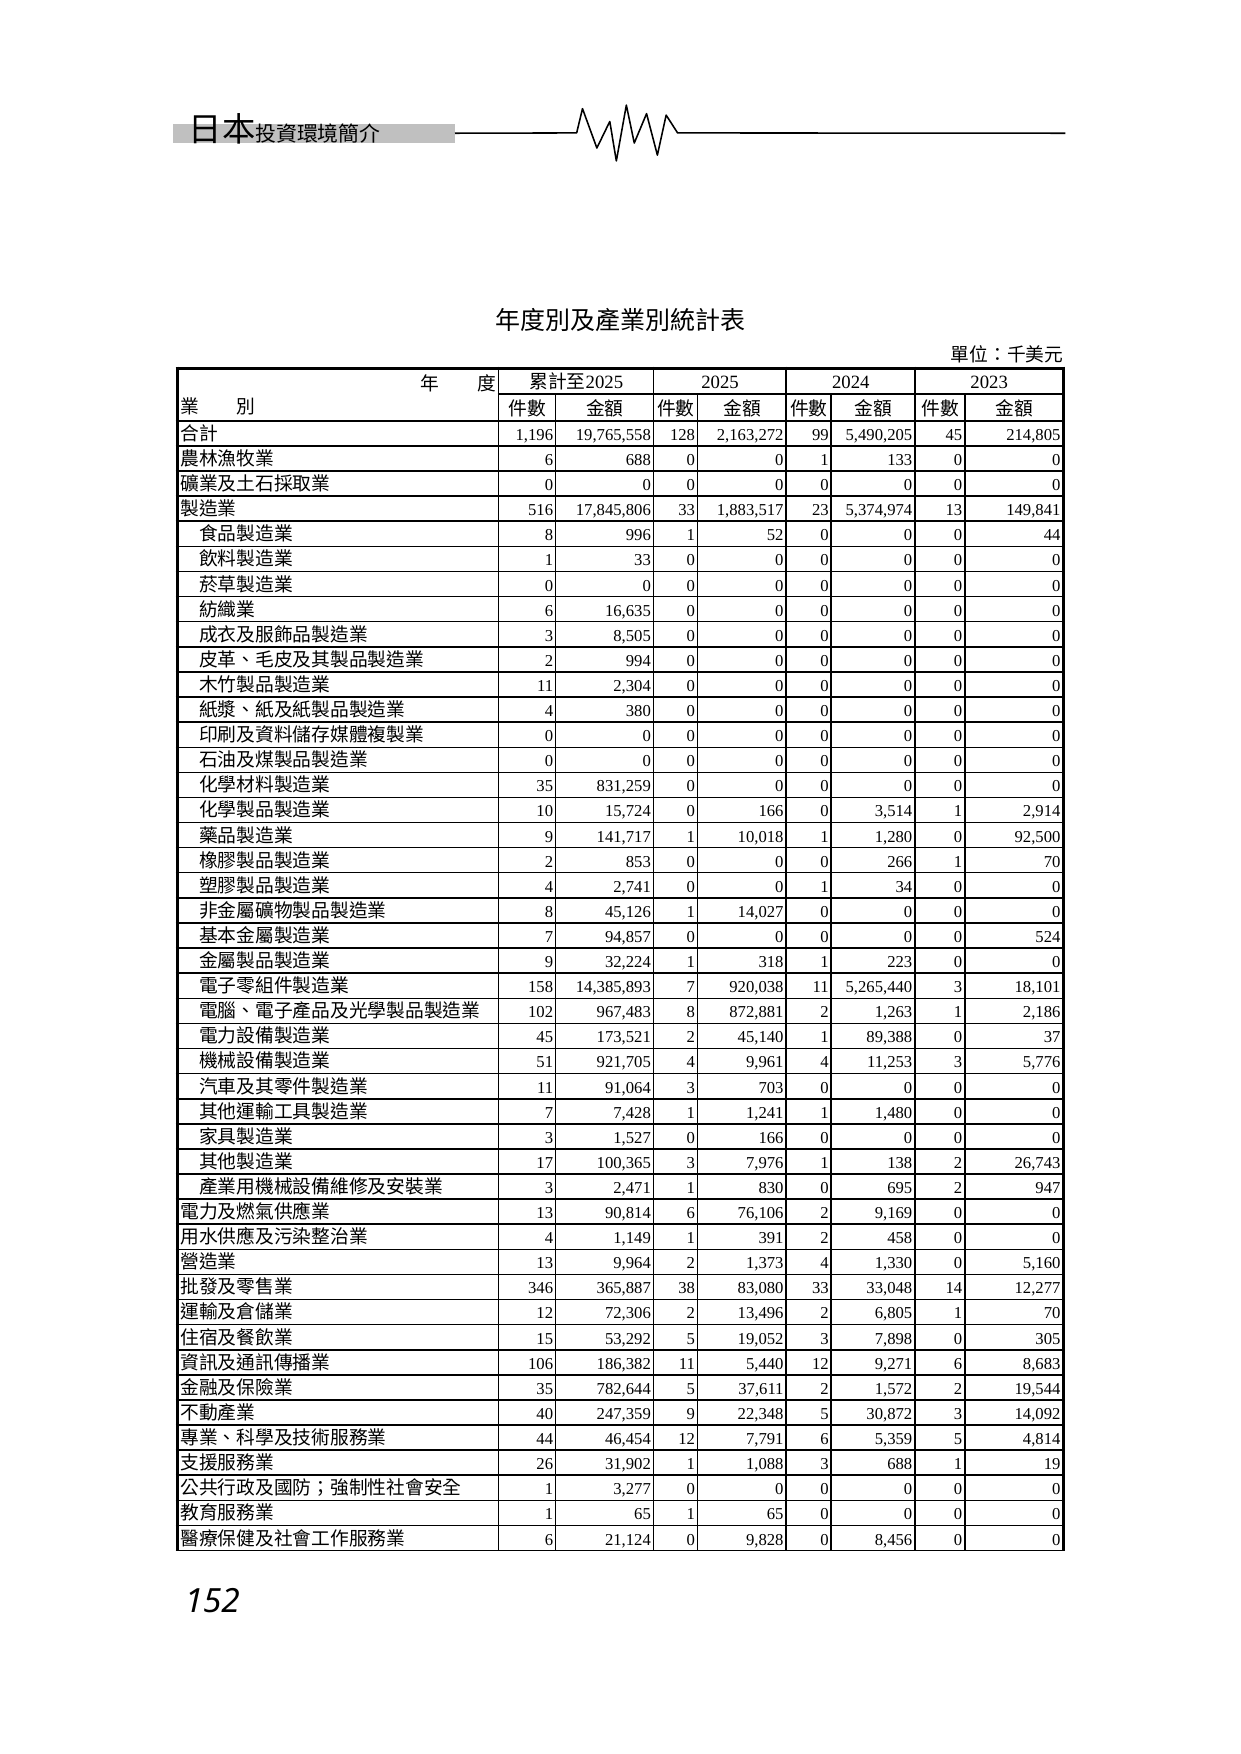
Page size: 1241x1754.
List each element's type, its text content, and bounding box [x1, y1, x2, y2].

table_cell 0 [654, 798, 697, 822]
table_cell 34 [832, 873, 914, 897]
table_cell 1 [654, 823, 697, 847]
table_cell 0 [966, 899, 1062, 922]
table_cell 7,791 [698, 1426, 785, 1449]
table_cell 37,611 [698, 1376, 785, 1399]
table_cell 3 [499, 1125, 555, 1148]
table_cell 4 [654, 1049, 697, 1073]
table_cell 農林漁牧業 [179, 447, 498, 470]
table_cell 2 [787, 999, 830, 1022]
table_cell 0 [787, 1476, 830, 1499]
table_cell 其他製造業 [179, 1150, 498, 1173]
table_cell 23 [787, 497, 830, 520]
table_cell 0 [499, 748, 555, 771]
table_cell 0 [832, 698, 914, 721]
table_header 年 度 業 別 [179, 370, 498, 420]
table_cell 16,635 [556, 597, 653, 621]
table_cell 基本金屬製造業 [179, 924, 498, 947]
table_cell 3 [499, 1175, 555, 1198]
table_cell 電力及燃氣供應業 [179, 1200, 498, 1223]
table_cell 4,814 [966, 1426, 1062, 1449]
table_cell 31,902 [556, 1451, 653, 1474]
table_cell 872,881 [698, 999, 785, 1022]
table_cell 皮革、毛皮及其製品製造業 [179, 648, 498, 671]
table_cell 0 [654, 1526, 697, 1550]
table_cell 1,196 [499, 422, 555, 445]
table_cell 7 [499, 1100, 555, 1123]
table_cell 0 [966, 1200, 1062, 1223]
table_cell 0 [787, 472, 830, 495]
table_cell 1,241 [698, 1100, 785, 1123]
table_cell 0 [916, 1024, 964, 1048]
table_cell 0 [654, 597, 697, 621]
table_cell 9,964 [556, 1250, 653, 1273]
table_cell 26 [499, 1451, 555, 1474]
table_cell 1 [787, 873, 830, 897]
table_cell 批發及零售業 [179, 1275, 498, 1299]
table_cell 6 [654, 1200, 697, 1223]
table_cell 製造業 [179, 497, 498, 520]
table_cell 0 [916, 698, 964, 721]
table_cell 0 [916, 1325, 964, 1349]
table_cell 0 [698, 472, 785, 495]
table_cell 782,644 [556, 1376, 653, 1399]
table_cell 0 [832, 899, 914, 922]
table_cell 40 [499, 1401, 555, 1424]
table_cell 0 [654, 748, 697, 771]
table_cell 53,292 [556, 1325, 653, 1349]
table_cell 7,428 [556, 1100, 653, 1123]
table_cell 3 [654, 1074, 697, 1098]
table_cell 688 [556, 447, 653, 470]
table_cell 0 [916, 1476, 964, 1499]
table_cell 5,440 [698, 1351, 785, 1374]
table_cell 8,456 [832, 1526, 914, 1550]
table_cell 45,140 [698, 1024, 785, 1048]
table_cell 19,544 [966, 1376, 1062, 1399]
table_cell 830 [698, 1175, 785, 1198]
table_cell 853 [556, 848, 653, 872]
table_cell 0 [916, 472, 964, 495]
table_cell 33 [556, 547, 653, 571]
table_cell 365,887 [556, 1275, 653, 1299]
table_cell 2 [787, 1200, 830, 1223]
table_cell 0 [654, 723, 697, 746]
table_cell 0 [916, 748, 964, 771]
table_cell 0 [916, 447, 964, 470]
table_cell 0 [832, 1074, 914, 1098]
table_cell 9,169 [832, 1200, 914, 1223]
table_cell 運輸及倉儲業 [179, 1300, 498, 1324]
table_cell 0 [787, 648, 830, 671]
table_cell 5 [787, 1401, 830, 1424]
table_cell 2 [787, 1300, 830, 1324]
table_cell 0 [916, 823, 964, 847]
table_cell 汽車及其零件製造業 [179, 1074, 498, 1098]
table_cell 2 [787, 1225, 830, 1248]
table_cell 0 [787, 698, 830, 721]
table_cell 3,277 [556, 1476, 653, 1499]
table_cell 0 [832, 547, 914, 571]
table_cell 7 [654, 974, 697, 997]
table_cell 0 [556, 572, 653, 596]
table_cell 133 [832, 447, 914, 470]
table_cell 0 [916, 597, 964, 621]
table_cell 0 [832, 648, 914, 671]
table_cell 3 [787, 1325, 830, 1349]
table_cell 0 [698, 773, 785, 797]
table_cell 0 [916, 723, 964, 746]
table_cell 0 [787, 1526, 830, 1550]
table_cell 0 [966, 447, 1062, 470]
table_cell 26,743 [966, 1150, 1062, 1173]
table_cell 1,263 [832, 999, 914, 1022]
table_cell 電腦、電子產品及光學製品製造業 [179, 999, 498, 1022]
table_cell 35 [499, 1376, 555, 1399]
table_cell 1 [916, 848, 964, 872]
table_cell 0 [832, 522, 914, 546]
table_cell 3 [916, 1401, 964, 1424]
table_cell 用水供應及污染整治業 [179, 1225, 498, 1248]
table_cell 94,857 [556, 924, 653, 947]
table_cell 產業用機械設備維修及安裝業 [179, 1175, 498, 1198]
table_cell 1 [787, 1150, 830, 1173]
table_cell 52 [698, 522, 785, 546]
table_cell 3 [787, 1451, 830, 1474]
table_cell 3 [916, 974, 964, 997]
table_cell 37 [966, 1024, 1062, 1048]
table_header 2024 [787, 370, 914, 393]
table_cell 14,092 [966, 1401, 1062, 1424]
table_cell 223 [832, 949, 914, 972]
table_cell 1 [916, 798, 964, 822]
table_cell 0 [832, 572, 914, 596]
table_cell 18,101 [966, 974, 1062, 997]
table_cell 公共行政及國防；強制性社會安全 [179, 1476, 498, 1499]
table_cell 33 [787, 1275, 830, 1299]
table_cell 2 [654, 1300, 697, 1324]
table_cell 0 [916, 522, 964, 546]
table_cell 11 [499, 673, 555, 696]
table_cell 5 [916, 1426, 964, 1449]
table_cell 0 [787, 924, 830, 947]
table_cell 2,741 [556, 873, 653, 897]
table_cell 0 [787, 522, 830, 546]
table_cell 106 [499, 1351, 555, 1374]
table_cell 7 [499, 924, 555, 947]
table_cell 0 [654, 622, 697, 646]
table_cell 0 [698, 547, 785, 571]
table_cell 0 [787, 1125, 830, 1148]
table_cell 2 [499, 648, 555, 671]
table_cell 9 [499, 823, 555, 847]
table_cell 2 [499, 848, 555, 872]
table_cell 247,359 [556, 1401, 653, 1424]
table_cell 0 [966, 472, 1062, 495]
table_cell 0 [787, 597, 830, 621]
table_cell 金額 [832, 395, 914, 420]
table_cell 0 [916, 1250, 964, 1273]
table_cell 17,845,806 [556, 497, 653, 520]
table_cell 1 [916, 1451, 964, 1474]
table_cell 831,259 [556, 773, 653, 797]
table_cell 5 [654, 1376, 697, 1399]
table_cell 688 [832, 1451, 914, 1474]
table_cell 920,038 [698, 974, 785, 997]
table_cell 1 [916, 999, 964, 1022]
table_cell 0 [654, 648, 697, 671]
table_cell 921,705 [556, 1049, 653, 1073]
table_cell 0 [787, 798, 830, 822]
table_cell 3 [916, 1049, 964, 1073]
table_cell 0 [698, 572, 785, 596]
table_cell 5,374,974 [832, 497, 914, 520]
table_cell 21,124 [556, 1526, 653, 1550]
table_cell 0 [698, 447, 785, 470]
table_cell 機械設備製造業 [179, 1049, 498, 1073]
table_cell 0 [966, 648, 1062, 671]
table_cell 0 [698, 1476, 785, 1499]
table_cell 0 [966, 1526, 1062, 1550]
table_cell 1 [499, 547, 555, 571]
table_cell 967,483 [556, 999, 653, 1022]
table_cell 印刷及資料儲存媒體複製業 [179, 723, 498, 746]
table_cell 305 [966, 1325, 1062, 1349]
table_cell 14,385,893 [556, 974, 653, 997]
table_cell 13 [499, 1200, 555, 1223]
table_cell 1,088 [698, 1451, 785, 1474]
table_cell 11 [787, 974, 830, 997]
table_cell 件數 [499, 395, 555, 420]
table_cell 5,359 [832, 1426, 914, 1449]
table_cell 0 [698, 924, 785, 947]
table_cell 149,841 [966, 497, 1062, 520]
table_cell 4 [499, 698, 555, 721]
table_cell 0 [832, 924, 914, 947]
table_cell 1 [654, 1175, 697, 1198]
table_cell 0 [832, 622, 914, 646]
table_cell 0 [832, 472, 914, 495]
table_cell 35 [499, 773, 555, 797]
table_cell 0 [556, 472, 653, 495]
text 單位：千美元 [177, 339, 1063, 367]
table_cell 0 [654, 924, 697, 947]
table_cell 專業、科學及技術服務業 [179, 1426, 498, 1449]
table_cell 0 [966, 673, 1062, 696]
table_cell 0 [499, 572, 555, 596]
text 年度別及產業別統計表 [177, 277, 1063, 339]
table_cell 0 [832, 1125, 914, 1148]
table_cell 8,505 [556, 622, 653, 646]
table_cell 2 [654, 1024, 697, 1048]
table_cell 0 [654, 1476, 697, 1499]
table_cell 其他運輸工具製造業 [179, 1100, 498, 1123]
table_cell 6 [499, 1526, 555, 1550]
table_cell 2,304 [556, 673, 653, 696]
table_cell 0 [787, 572, 830, 596]
table_cell 2 [916, 1376, 964, 1399]
table_cell 947 [966, 1175, 1062, 1198]
table_cell 1,149 [556, 1225, 653, 1248]
table_cell 6 [499, 447, 555, 470]
table_cell 0 [916, 873, 964, 897]
table_cell 6 [787, 1426, 830, 1449]
table_cell 支援服務業 [179, 1451, 498, 1474]
table_cell 食品製造業 [179, 522, 498, 546]
table_cell 0 [556, 723, 653, 746]
table_cell 0 [966, 949, 1062, 972]
table_cell 391 [698, 1225, 785, 1248]
table_cell 128 [654, 422, 697, 445]
table_cell 0 [698, 723, 785, 746]
table_cell 158 [499, 974, 555, 997]
table_cell 金額 [966, 395, 1062, 420]
table_cell 0 [654, 873, 697, 897]
table_cell 9,961 [698, 1049, 785, 1073]
table_cell 5 [654, 1325, 697, 1349]
table_cell 0 [787, 547, 830, 571]
table_cell 1 [916, 1300, 964, 1324]
table_cell 0 [787, 899, 830, 922]
table_cell 0 [916, 622, 964, 646]
table_cell 化學製品製造業 [179, 798, 498, 822]
table_cell 資訊及通訊傳播業 [179, 1351, 498, 1374]
table_cell 9 [499, 949, 555, 972]
table_cell 102 [499, 999, 555, 1022]
table_cell 458 [832, 1225, 914, 1248]
table_cell 6 [499, 597, 555, 621]
table_cell 1,527 [556, 1125, 653, 1148]
table_cell 藥品製造業 [179, 823, 498, 847]
table_cell 1 [654, 1501, 697, 1524]
table_cell 10 [499, 798, 555, 822]
table_cell 2,471 [556, 1175, 653, 1198]
table_cell 0 [966, 773, 1062, 797]
table_cell 件數 [654, 395, 697, 420]
table_cell 0 [966, 698, 1062, 721]
table_cell 0 [832, 597, 914, 621]
table_cell 0 [966, 597, 1062, 621]
table_cell 4 [499, 873, 555, 897]
table_cell 6,805 [832, 1300, 914, 1324]
table_cell 醫療保健及社會工作服務業 [179, 1526, 498, 1550]
table_cell 0 [916, 1125, 964, 1148]
table_cell 0 [916, 1501, 964, 1524]
table_cell 0 [966, 622, 1062, 646]
table_cell 0 [654, 1125, 697, 1148]
table_cell 45,126 [556, 899, 653, 922]
table_cell 380 [556, 698, 653, 721]
table_cell 2 [654, 1250, 697, 1273]
table_cell 2,163,272 [698, 422, 785, 445]
table_cell 15 [499, 1325, 555, 1349]
table_cell 不動產業 [179, 1401, 498, 1424]
table_cell 33,048 [832, 1275, 914, 1299]
table_cell 45 [916, 422, 964, 445]
table_cell 38 [654, 1275, 697, 1299]
table_cell 19,765,558 [556, 422, 653, 445]
table_cell 金屬製品製造業 [179, 949, 498, 972]
table_cell 2 [916, 1175, 964, 1198]
table_cell 32,224 [556, 949, 653, 972]
table_cell 件數 [787, 395, 830, 420]
table_cell 0 [966, 547, 1062, 571]
table_cell 0 [499, 723, 555, 746]
table_cell 0 [916, 673, 964, 696]
table_cell 0 [916, 648, 964, 671]
table_cell 0 [966, 1476, 1062, 1499]
table_cell 65 [556, 1501, 653, 1524]
table_cell 11,253 [832, 1049, 914, 1073]
table_cell 0 [787, 622, 830, 646]
table_cell 516 [499, 497, 555, 520]
table_cell 化學材料製造業 [179, 773, 498, 797]
table_cell 1,572 [832, 1376, 914, 1399]
table_cell 菸草製造業 [179, 572, 498, 596]
table_cell 0 [966, 1225, 1062, 1248]
table_cell 214,805 [966, 422, 1062, 445]
table_cell 0 [654, 447, 697, 470]
table_cell 138 [832, 1150, 914, 1173]
table_cell 4 [787, 1049, 830, 1073]
table_cell 70 [966, 1300, 1062, 1324]
table_cell 9,828 [698, 1526, 785, 1550]
table_cell 0 [787, 848, 830, 872]
table_cell 1,480 [832, 1100, 914, 1123]
table_cell 0 [916, 1100, 964, 1123]
table_cell 0 [966, 748, 1062, 771]
table_cell 141,717 [556, 823, 653, 847]
table_cell 65 [698, 1501, 785, 1524]
table_cell 91,064 [556, 1074, 653, 1098]
table_cell 0 [832, 748, 914, 771]
table_cell 0 [916, 547, 964, 571]
table_cell 0 [698, 597, 785, 621]
table_cell 0 [916, 773, 964, 797]
table_cell 1 [654, 522, 697, 546]
table_cell 1 [787, 447, 830, 470]
table_cell 0 [787, 1074, 830, 1098]
table_cell 12 [654, 1426, 697, 1449]
table_cell 46,454 [556, 1426, 653, 1449]
table_cell 0 [654, 773, 697, 797]
table_cell 13 [916, 497, 964, 520]
table_cell 3,514 [832, 798, 914, 822]
table_cell 12 [787, 1351, 830, 1374]
table_cell 99 [787, 422, 830, 445]
table_cell 19,052 [698, 1325, 785, 1349]
table_cell 166 [698, 1125, 785, 1148]
table_cell 994 [556, 648, 653, 671]
table_cell 飲料製造業 [179, 547, 498, 571]
table_cell 0 [654, 698, 697, 721]
table_cell 166 [698, 798, 785, 822]
table_cell 件數 [916, 395, 964, 420]
table_cell 0 [832, 723, 914, 746]
table_cell 0 [787, 673, 830, 696]
table_cell 1 [499, 1501, 555, 1524]
table_cell 89,388 [832, 1024, 914, 1048]
table_cell 524 [966, 924, 1062, 947]
table_cell 塑膠製品製造業 [179, 873, 498, 897]
table_cell 合計 [179, 422, 498, 445]
table_cell 10,018 [698, 823, 785, 847]
table_cell 4 [787, 1250, 830, 1273]
table_cell 0 [916, 949, 964, 972]
table_header 2023 [916, 370, 1062, 393]
table_cell 金融及保險業 [179, 1376, 498, 1399]
table_cell 成衣及服飾品製造業 [179, 622, 498, 646]
table_cell 0 [966, 723, 1062, 746]
table_cell 44 [966, 522, 1062, 546]
table_cell 0 [698, 698, 785, 721]
table_cell 1,330 [832, 1250, 914, 1273]
table_cell 0 [966, 1501, 1062, 1524]
table_cell 8 [499, 899, 555, 922]
table_cell 5,265,440 [832, 974, 914, 997]
table_cell 0 [966, 1074, 1062, 1098]
table_cell 金額 [556, 395, 653, 420]
table_cell 266 [832, 848, 914, 872]
table_cell 2 [916, 1150, 964, 1173]
table_cell 紡織業 [179, 597, 498, 621]
table_cell 19 [966, 1451, 1062, 1474]
table_cell 0 [654, 673, 697, 696]
table_cell 0 [556, 748, 653, 771]
table_cell 1 [654, 1225, 697, 1248]
table_cell 72,306 [556, 1300, 653, 1324]
table_cell 8 [499, 522, 555, 546]
table_cell 家具製造業 [179, 1125, 498, 1148]
table_cell 14 [916, 1275, 964, 1299]
table_cell 17 [499, 1150, 555, 1173]
table_cell 0 [654, 572, 697, 596]
table_cell 1 [787, 1100, 830, 1123]
table_cell 非金屬礦物製品製造業 [179, 899, 498, 922]
table_cell 0 [499, 472, 555, 495]
table_cell 0 [966, 572, 1062, 596]
table_cell 22,348 [698, 1401, 785, 1424]
table_cell 0 [698, 748, 785, 771]
table_cell 0 [966, 873, 1062, 897]
table_cell 33 [654, 497, 697, 520]
table_cell 0 [916, 1200, 964, 1223]
table_cell 0 [916, 1225, 964, 1248]
table_cell 教育服務業 [179, 1501, 498, 1524]
table_cell 13 [499, 1250, 555, 1273]
table_cell 0 [698, 622, 785, 646]
table_cell 木竹製品製造業 [179, 673, 498, 696]
table_cell 住宿及餐飲業 [179, 1325, 498, 1349]
table_cell 186,382 [556, 1351, 653, 1374]
table_cell 9 [654, 1401, 697, 1424]
table_cell 0 [966, 1125, 1062, 1148]
table_cell 電力設備製造業 [179, 1024, 498, 1048]
table_cell 0 [698, 673, 785, 696]
table_cell 0 [916, 572, 964, 596]
table_cell 金額 [698, 395, 785, 420]
table_cell 1 [499, 1476, 555, 1499]
table_cell 1,280 [832, 823, 914, 847]
table_cell 電子零組件製造業 [179, 974, 498, 997]
table_cell 1,373 [698, 1250, 785, 1273]
table_cell 5,776 [966, 1049, 1062, 1073]
table_cell 76,106 [698, 1200, 785, 1223]
table_cell 1 [787, 949, 830, 972]
table_header 2025 [654, 370, 785, 393]
table_cell 4 [499, 1225, 555, 1248]
table_cell 8 [654, 999, 697, 1022]
table_cell 0 [654, 472, 697, 495]
table_cell 0 [832, 673, 914, 696]
table_cell 0 [787, 1175, 830, 1198]
table_cell 173,521 [556, 1024, 653, 1048]
table_cell 0 [787, 1501, 830, 1524]
table_cell 100,365 [556, 1150, 653, 1173]
table_cell 石油及煤製品製造業 [179, 748, 498, 771]
table_cell 0 [832, 1501, 914, 1524]
table_cell 0 [916, 899, 964, 922]
table_cell 0 [698, 848, 785, 872]
table_cell 14,027 [698, 899, 785, 922]
table_cell 15,724 [556, 798, 653, 822]
table_cell 0 [832, 1476, 914, 1499]
table_cell 12,277 [966, 1275, 1062, 1299]
table_cell 0 [698, 648, 785, 671]
table_cell 318 [698, 949, 785, 972]
table_cell 0 [787, 748, 830, 771]
table_cell 7,976 [698, 1150, 785, 1173]
table_cell 9,271 [832, 1351, 914, 1374]
table_cell 0 [916, 1074, 964, 1098]
table_cell 92,500 [966, 823, 1062, 847]
table_header 累計至2025 [499, 370, 653, 393]
table_cell 2,914 [966, 798, 1062, 822]
table_cell 3 [499, 622, 555, 646]
table_cell 11 [499, 1074, 555, 1098]
table_cell 3 [654, 1150, 697, 1173]
table_cell 44 [499, 1426, 555, 1449]
table_cell 6 [916, 1351, 964, 1374]
table_cell 45 [499, 1024, 555, 1048]
table_cell 1 [654, 949, 697, 972]
table_cell 1 [654, 1451, 697, 1474]
table_cell 51 [499, 1049, 555, 1073]
table_cell 695 [832, 1175, 914, 1198]
table_cell 0 [654, 848, 697, 872]
table_cell 5,490,205 [832, 422, 914, 445]
table_cell 0 [832, 773, 914, 797]
table_cell 紙漿、紙及紙製品製造業 [179, 698, 498, 721]
table_cell 0 [698, 873, 785, 897]
table_cell 0 [916, 1526, 964, 1550]
table_cell 營造業 [179, 1250, 498, 1273]
table_cell 1,883,517 [698, 497, 785, 520]
table_cell 1 [787, 823, 830, 847]
table_cell 1 [654, 1100, 697, 1123]
table_cell 30,872 [832, 1401, 914, 1424]
table_cell 12 [499, 1300, 555, 1324]
table_cell 0 [787, 773, 830, 797]
table_cell 11 [654, 1351, 697, 1374]
table_cell 2 [787, 1376, 830, 1399]
table_cell 7,898 [832, 1325, 914, 1349]
table_cell 70 [966, 848, 1062, 872]
table_cell 橡膠製品製造業 [179, 848, 498, 872]
table_cell 90,814 [556, 1200, 653, 1223]
table_cell 346 [499, 1275, 555, 1299]
table_cell 0 [966, 1100, 1062, 1123]
table_cell 1 [787, 1024, 830, 1048]
table_cell 8,683 [966, 1351, 1062, 1374]
table_cell 0 [787, 723, 830, 746]
table_cell 996 [556, 522, 653, 546]
table_cell 礦業及土石採取業 [179, 472, 498, 495]
table_cell 2,186 [966, 999, 1062, 1022]
table_cell 83,080 [698, 1275, 785, 1299]
table_cell 13,496 [698, 1300, 785, 1324]
table_cell 5,160 [966, 1250, 1062, 1273]
table_cell 0 [916, 924, 964, 947]
table_cell 703 [698, 1074, 785, 1098]
table_cell 1 [654, 899, 697, 922]
table_cell 0 [654, 547, 697, 571]
